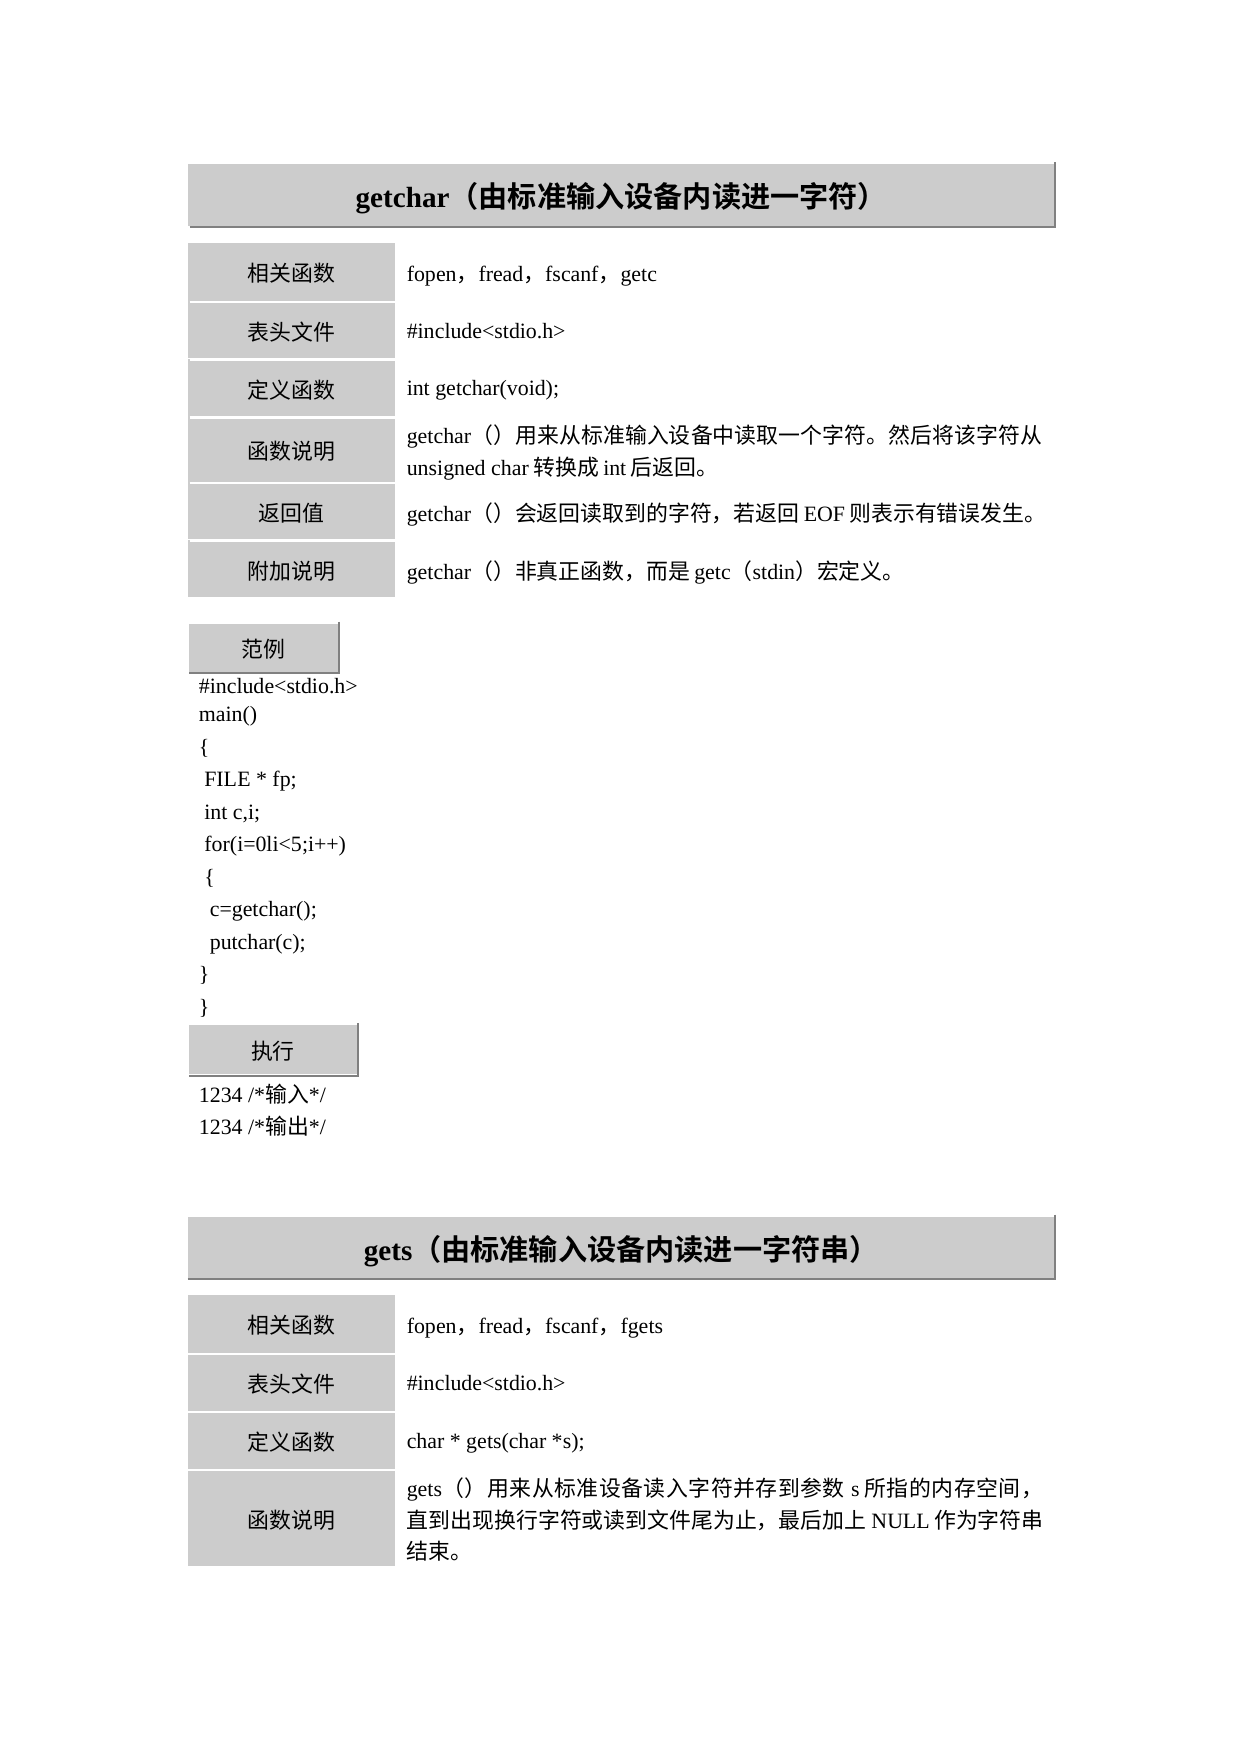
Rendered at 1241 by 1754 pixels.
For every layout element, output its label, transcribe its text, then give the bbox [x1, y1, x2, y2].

table_cell 1234 /*输入*/ 1234 /*输出*/ [188, 1075, 1055, 1149]
table_cell 范例 [189, 624, 338, 672]
table_cell [188, 226, 1055, 243]
table_cell getchar（）会返回读取到的字符，若返回EOF则表示有错误发生。 [395, 482, 1055, 539]
table_cell 附加说明 [188, 540, 395, 597]
table_cell 返回值 [188, 482, 395, 539]
table_header getchar（由标准输入设备内读进一字符） [188, 164, 1054, 226]
table_cell [188, 1280, 1055, 1295]
table_cell 表头文件 [188, 1355, 395, 1411]
table_cell 相关函数 [188, 243, 395, 301]
table_cell fopen，fread，fscanf，fgets [395, 1295, 1055, 1353]
table_cell getchar（）非真正函数，而是getc（stdin）宏定义。 [395, 540, 1055, 597]
table_cell [359, 1023, 1055, 1074]
table_cell gets（）用来从标准设备读入字符并存到参数s所指的内存空间，直到出现换行字符或读到文件尾为止，最后加上NULL作为字符串结束。 [395, 1469, 1055, 1566]
table_header gets（由标准输入设备内读进一字符串） [188, 1217, 1054, 1278]
table_cell #include<stdio.h> [395, 1353, 1055, 1411]
table_cell 函数说明 [188, 416, 395, 482]
table_cell [188, 598, 1055, 622]
table_cell #include<stdio.h> main() { FILE * fp; int c,i; for(i=0li<5;i++) { c=getchar(); putchar(c); } } [188, 672, 1055, 1023]
table_cell 执行 [189, 1025, 357, 1074]
table_cell 表头文件 [188, 301, 395, 358]
table_cell [340, 622, 1055, 672]
table_cell 定义函数 [188, 1413, 395, 1469]
table_cell #include<stdio.h> [395, 301, 1055, 358]
table_cell 定义函数 [188, 359, 395, 416]
table_cell int getchar(void); [395, 359, 1055, 416]
table_cell getchar（）用来从标准输入设备中读取一个字符。然后将该字符从unsigned char转换成int后返回。 [395, 416, 1055, 482]
table_cell 相关函数 [188, 1295, 395, 1353]
table_cell char * gets(char *s); [395, 1411, 1055, 1469]
table_cell 函数说明 [188, 1471, 395, 1566]
table_cell fopen，fread，fscanf，getc [395, 243, 1055, 301]
